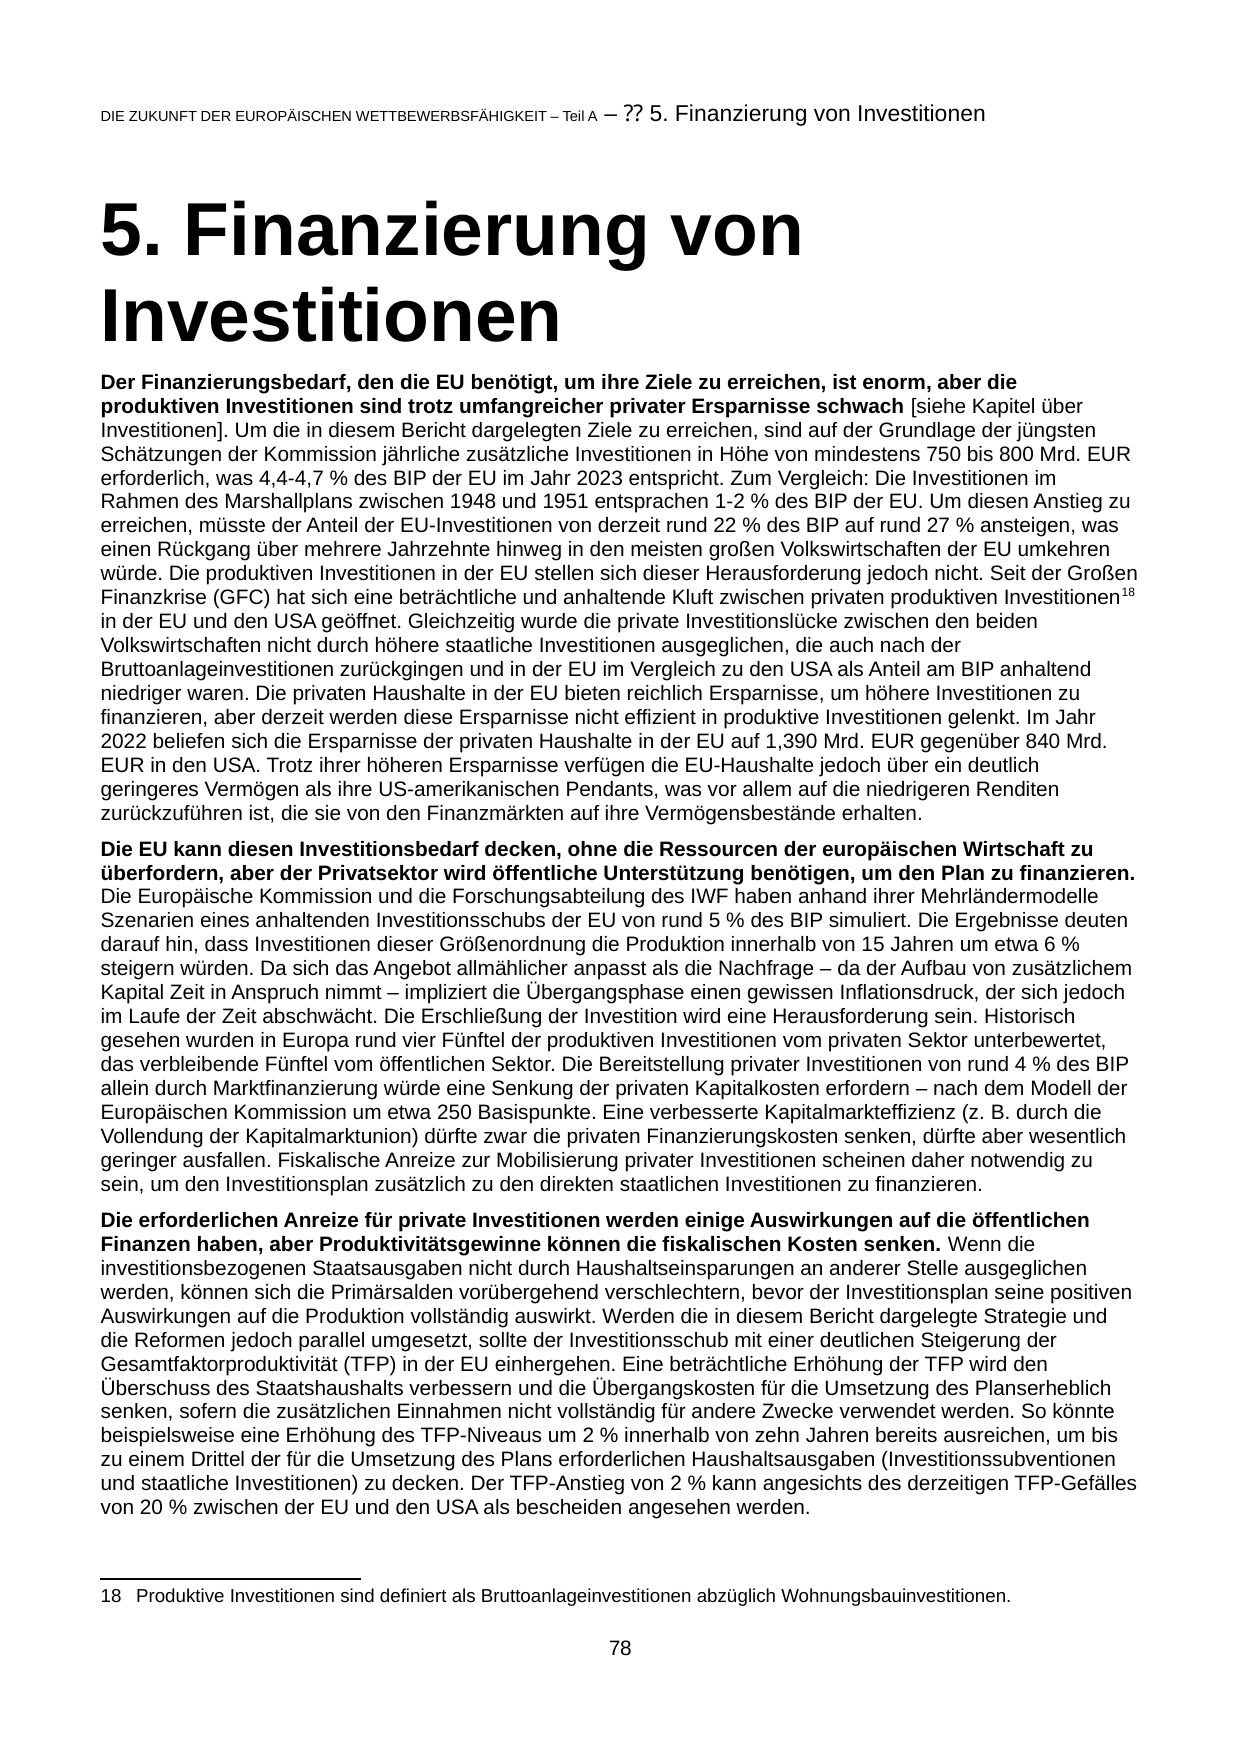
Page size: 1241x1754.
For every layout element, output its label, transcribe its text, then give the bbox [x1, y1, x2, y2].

text Produktive Investitionen sind definiert als Bruttoanlageinvestitionen abzüglich Wohnungsbauinvestitionen. [100, 1585, 1140, 1606]
subtitle 5. Finanzierung von Investitionen [100, 184, 1140, 357]
text Die erforderlichen Anreize für private Investitionen werden einige Auswirkungen auf die öffentlichen Finanzen haben, aber Produktivitätsgewinne können die fiskalischen Kosten senken. Wenn die investitionsbezogenen Staatsausgaben nicht durch Haushaltseinsparungen an anderer Stelle ausgeglichen werden, können sich die Primärsalden vorübergehend verschlechtern, bevor der Investitionsplan seine positiven Auswirkungen auf die Produktion vollständig auswirkt. Werden die in diesem Bericht dargelegte Strategie und die Reformen jedoch parallel umgesetzt, sollte der Investitionsschub mit einer deutlichen Steigerung der Gesamtfaktorproduktivität (TFP) in der EU einhergehen. Eine beträchtliche Erhöhung der TFP wird den Überschuss des Staatshaushalts verbessern und die Übergangskosten für die Umsetzung des Planserheblich senken, sofern die zusätzlichen Einnahmen nicht vollständig für andere Zwecke verwendet werden. So könnte beispielsweise eine Erhöhung des TFP-Niveaus um 2 % innerhalb von zehn Jahren bereits ausreichen, um bis zu einem Drittel der für die Umsetzung des Plans erforderlichen Haushaltsausgaben (Investitionssubventionen und staatliche Investitionen) zu decken. Der TFP-Anstieg von 2 % kann angesichts des derzeitigen TFP-Gefälles von 20 % zwischen der EU und den USA als bescheiden angesehen werden. [100, 1208, 1140, 1519]
text Die EU kann diesen Investitionsbedarf decken, ohne die Ressourcen der europäischen Wirtschaft zu überfordern, aber der Privatsektor wird öffentliche Unterstützung benötigen, um den Plan zu finanzieren. Die Europäische Kommission und die Forschungsabteilung des IWF haben anhand ihrer Mehrländermodelle Szenarien eines anhaltenden Investitionsschubs der EU von rund 5 % des BIP simuliert. Die Ergebnisse deuten darauf hin, dass Investitionen dieser Größenordnung die Produktion innerhalb von 15 Jahren um etwa 6 % steigern würden. Da sich das Angebot allmählicher anpasst als die Nachfrage – da der Aufbau von zusätzlichem Kapital Zeit in Anspruch nimmt – impliziert die Übergangsphase einen gewissen Inflationsdruck, der sich jedoch im Laufe der Zeit abschwächt. Die Erschließung der Investition wird eine Herausforderung sein. Historisch gesehen wurden in Europa rund vier Fünftel der produktiven Investitionen vom privaten Sektor unterbewertet, das verbleibende Fünftel vom öffentlichen Sektor. Die Bereitstellung privater Investitionen von rund 4 % des BIP allein durch Marktfinanzierung würde eine Senkung der privaten Kapitalkosten erfordern – nach dem Modell der Europäischen Kommission um etwa 250 Basispunkte. Eine verbesserte Kapitalmarkteffizienz (z. B. durch die Vollendung der Kapitalmarktunion) dürfte zwar die privaten Finanzierungskosten senken, dürfte aber wesentlich geringer ausfallen. Fiskalische Anreize zur Mobilisierung privater Investitionen scheinen daher notwendig zu sein, um den Investitionsplan zusätzlich zu den direkten staatlichen Investitionen zu finanzieren. [100, 836, 1140, 1196]
text Der Finanzierungsbedarf, den die EU benötigt, um ihre Ziele zu erreichen, ist enorm, aber die produktiven Investitionen sind trotz umfangreicher privater Ersparnisse schwach [siehe Kapitel über Investitionen]. Um die in diesem Bericht dargelegten Ziele zu erreichen, sind auf der Grundlage der jüngsten Schätzungen der Kommission jährliche zusätzliche Investitionen in Höhe von mindestens 750 bis 800 Mrd. EUR erforderlich, was 4,4-4,7 % des BIP der EU im Jahr 2023 entspricht. Zum Vergleich: Die Investitionen im Rahmen des Marshallplans zwischen 1948 und 1951 entsprachen 1-2 % des BIP der EU. Um diesen Anstieg zu erreichen, müsste der Anteil der EU-Investitionen von derzeit rund 22 % des BIP auf rund 27 % ansteigen, was einen Rückgang über mehrere Jahrzehnte hinweg in den meisten großen Volkswirtschaften der EU umkehren würde. Die produktiven Investitionen in der EU stellen sich dieser Herausforderung jedoch nicht. Seit der Großen Finanzkrise (GFC) hat sich eine beträchtliche und anhaltende Kluft zwischen privaten produktiven Investitionen in der EU und den USA geöffnet. Gleichzeitig wurde die private Investitionslücke zwischen den beiden Volkswirtschaften nicht durch höhere staatliche Investitionen ausgeglichen, die auch nach der Bruttoanlageinvestitionen zurückgingen und in der EU im Vergleich zu den USA als Anteil am BIP anhaltend niedriger waren. Die privaten Haushalte in der EU bieten reichlich Ersparnisse, um höhere Investitionen zu finanzieren, aber derzeit werden diese Ersparnisse nicht effizient in produktive Investitionen gelenkt. Im Jahr 2022 beliefen sich die Ersparnisse der privaten Haushalte in der EU auf 1,390 Mrd. EUR gegenüber 840 Mrd. EUR in den USA. Trotz ihrer höheren Ersparnisse verfügen die EU-Haushalte jedoch über ein deutlich geringeres Vermögen als ihre US-amerikanischen Pendants, was vor allem auf die niedrigeren Renditen zurückzuführen ist, die sie von den Finanzmärkten auf ihre Vermögensbestände erhalten. [100, 369, 1140, 825]
